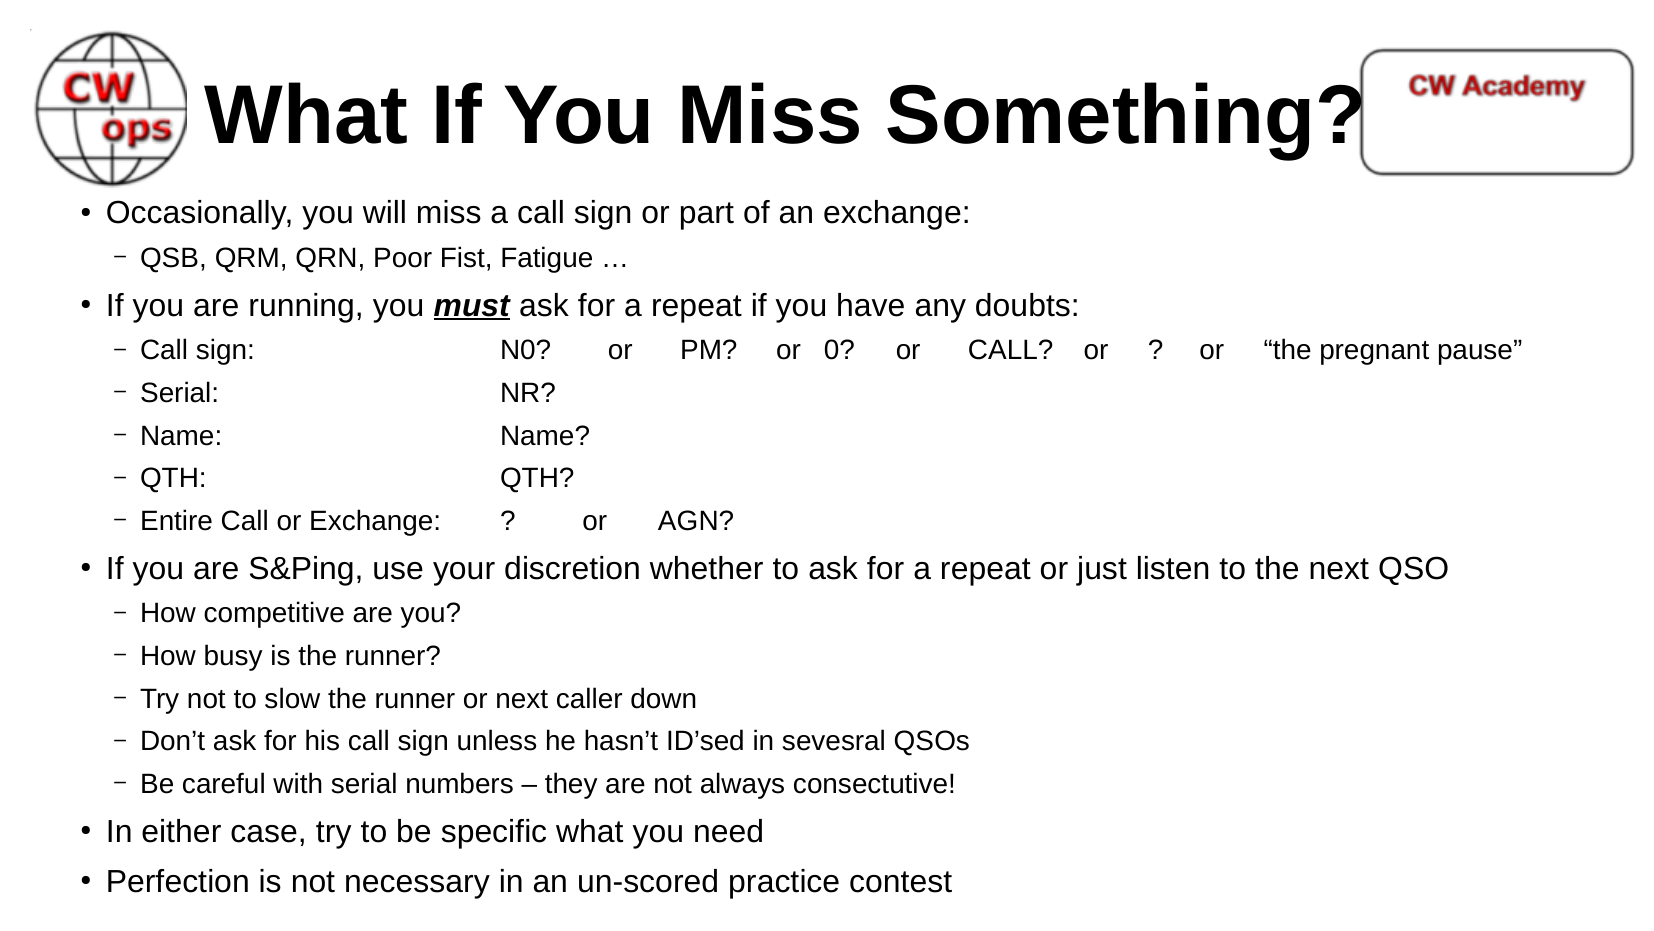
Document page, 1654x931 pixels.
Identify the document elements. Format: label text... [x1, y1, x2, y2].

picture [1531, 37, 1640, 186]
title What If You Miss Something? [41, 37, 1531, 193]
list Occasionally, you will miss a call sign or part of an exchange: QSB, QRM, QRN, Poor Fist, Fatigue … If you are running, you must ask for a repeat if you have any doubts: Call sign: N0? or PM? or 0? or CALL? or ? or “the pregnant pause” Serial: NR? Name: Name? QTH: QTH? Entire Call or Exchange: ? or AGN? If you are S&Ping, use your discretion whether to ask for a repeat or just listen to the next QSO How competitive are you? How busy is the runner? Try not to slow the runner or next caller down Don’t ask for his call sign unless he hasn’t ID’sed in sevesral QSOs Be careful with serial numbers – they are not always consectutive! In either case, try to be specific what you need Perfection is not necessary in an un-scored practice contest [71, 195, 1561, 916]
picture [30, 29, 187, 180]
